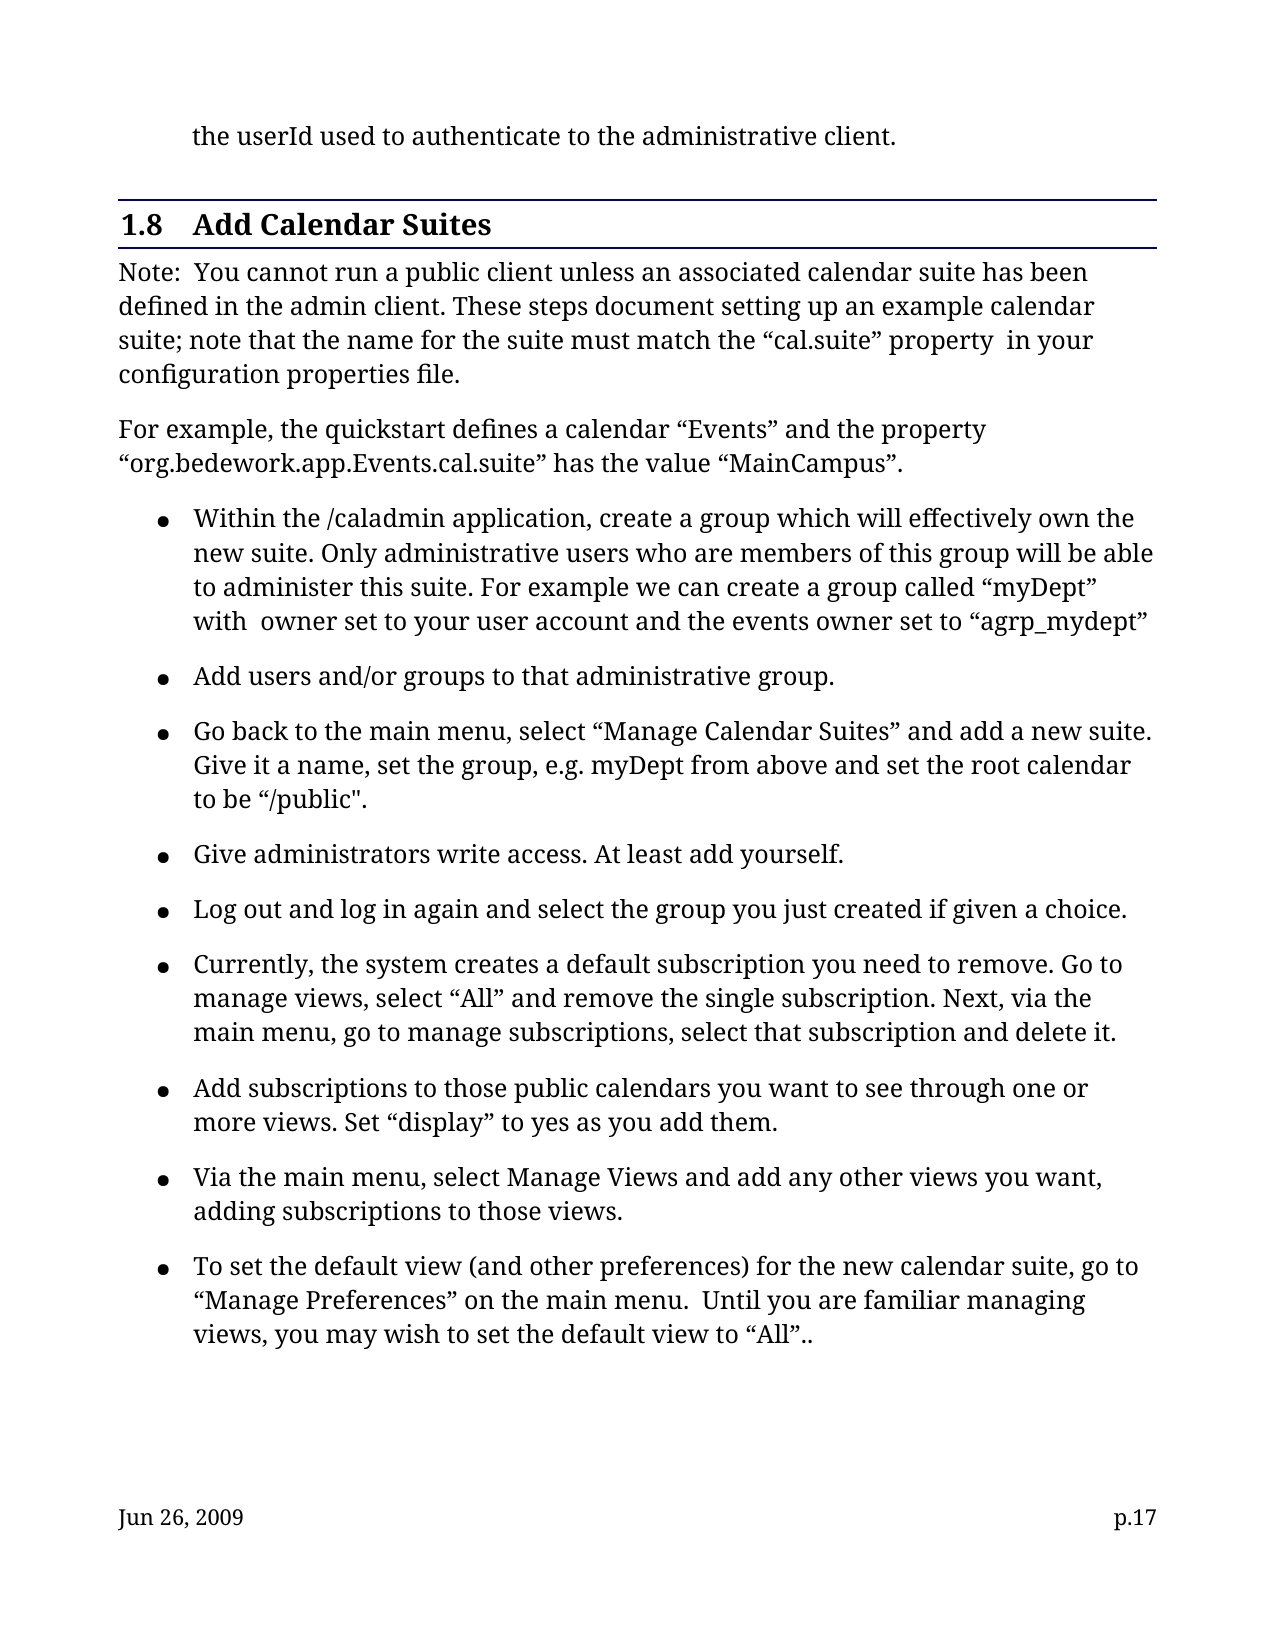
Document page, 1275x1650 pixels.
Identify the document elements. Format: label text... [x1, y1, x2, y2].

subtitle Add Calendar Suites [118, 201, 1157, 247]
text Note: You cannot run a public client unless an associated calendar suite has been defined in the admin client. These steps document setting up an example calendar suite; note that the name for the suite must match the “cal.suite” property in your configuration properties file. [118, 255, 1157, 391]
text For example, the quickstart defines a calendar “Events” and the property “org.bedework.app.Events.cal.suite” has the value “MainCampus”. [118, 412, 1157, 480]
list Currently, the system creates a default subscription you need to remove. Go to manage views, select “All” and remove the single subscription. Next, via the main menu, go to manage subscriptions, select that subscription and delete it. [156, 947, 1157, 1049]
list Within the /caladmin application, create a group which will effectively own the new suite. Only administrative users who are members of this group will be able to administer this suite. For example we can create a group called “myDept” with owner set to your user account and the events owner set to “agrp_mydept” [156, 501, 1157, 637]
list Via the main menu, select Manage Views and add any other views you want, adding subscriptions to those views. [156, 1159, 1157, 1227]
list Add subscriptions to those public calendars you want to see through one or more views. Set “display” to yes as you add them. [156, 1070, 1157, 1138]
list Log out and log in again and select the group you just created if given a choice. [156, 892, 1157, 926]
list To set the default view (and other preferences) for the new calendar suite, go to “Manage Preferences” on the main menu. Until you are familiar managing views, you may wish to set the default view to “All”.. [156, 1248, 1157, 1351]
list the userId used to authenticate to the administrative client. [162, 118, 1157, 152]
list Give administrators write access. At least add yourself. [156, 837, 1157, 871]
list Add users and/or groups to that administrative group. [156, 658, 1157, 692]
list Go back to the main menu, select “Manage Calendar Suites” and add a new suite. Give it a name, set the group, e.g. myDept from above and set the root calendar to be “/public". [156, 713, 1157, 816]
